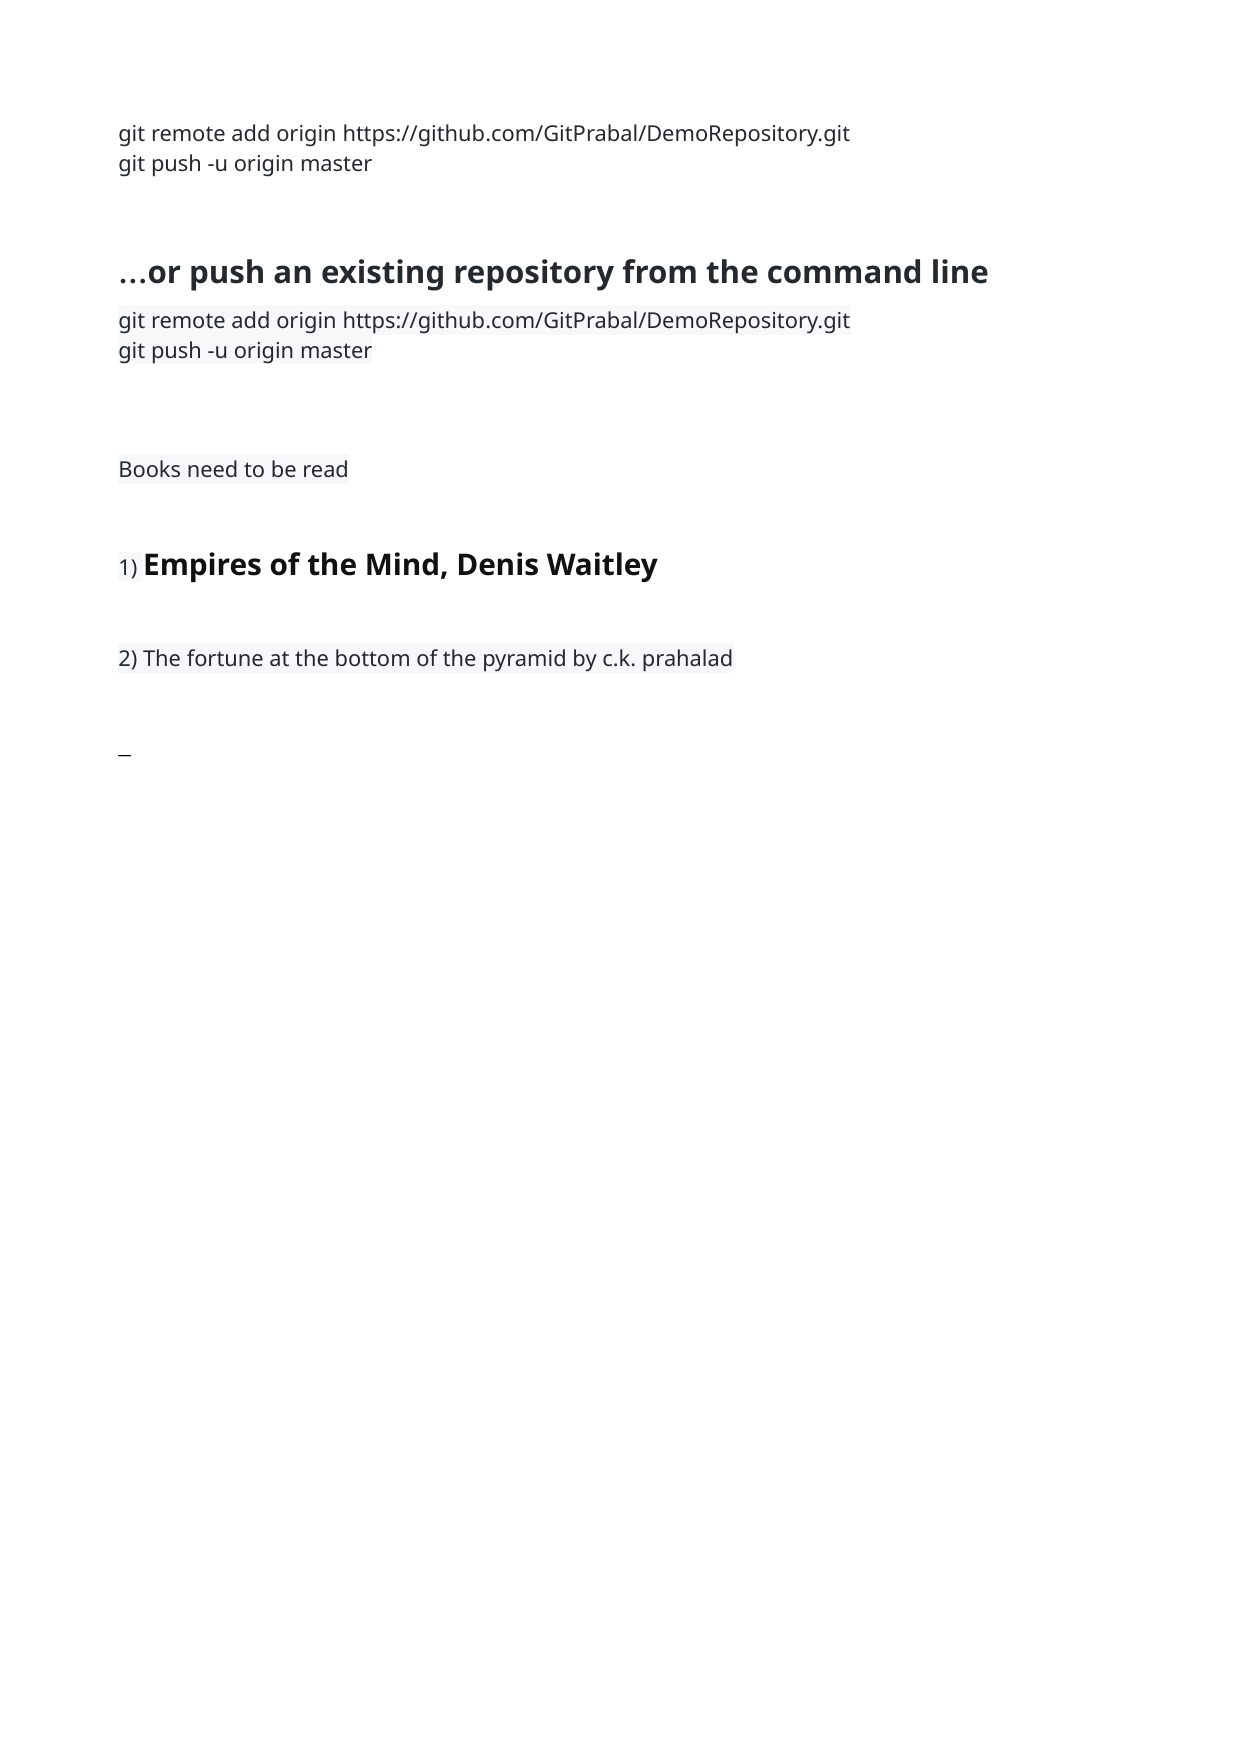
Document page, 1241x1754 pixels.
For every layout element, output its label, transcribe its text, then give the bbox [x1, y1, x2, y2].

text git remote add origin https://github.com/GitPrabal/DemoRepository.git [118, 118, 1122, 148]
text git remote add origin https://github.com/GitPrabal/DemoRepository.git [118, 305, 1122, 335]
text _ [118, 731, 1122, 759]
text 2) The fortune at the bottom of the pyramid by c.k. prahalad [118, 643, 1122, 673]
text git push -u origin master [118, 148, 1122, 178]
text git push -u origin master [118, 335, 1122, 364]
text 1) Empires of the Mind, Denis Waitley [118, 543, 1122, 584]
subtitle …or push an existing repository from the command line [118, 250, 1122, 292]
text Books need to be read [118, 454, 1122, 484]
